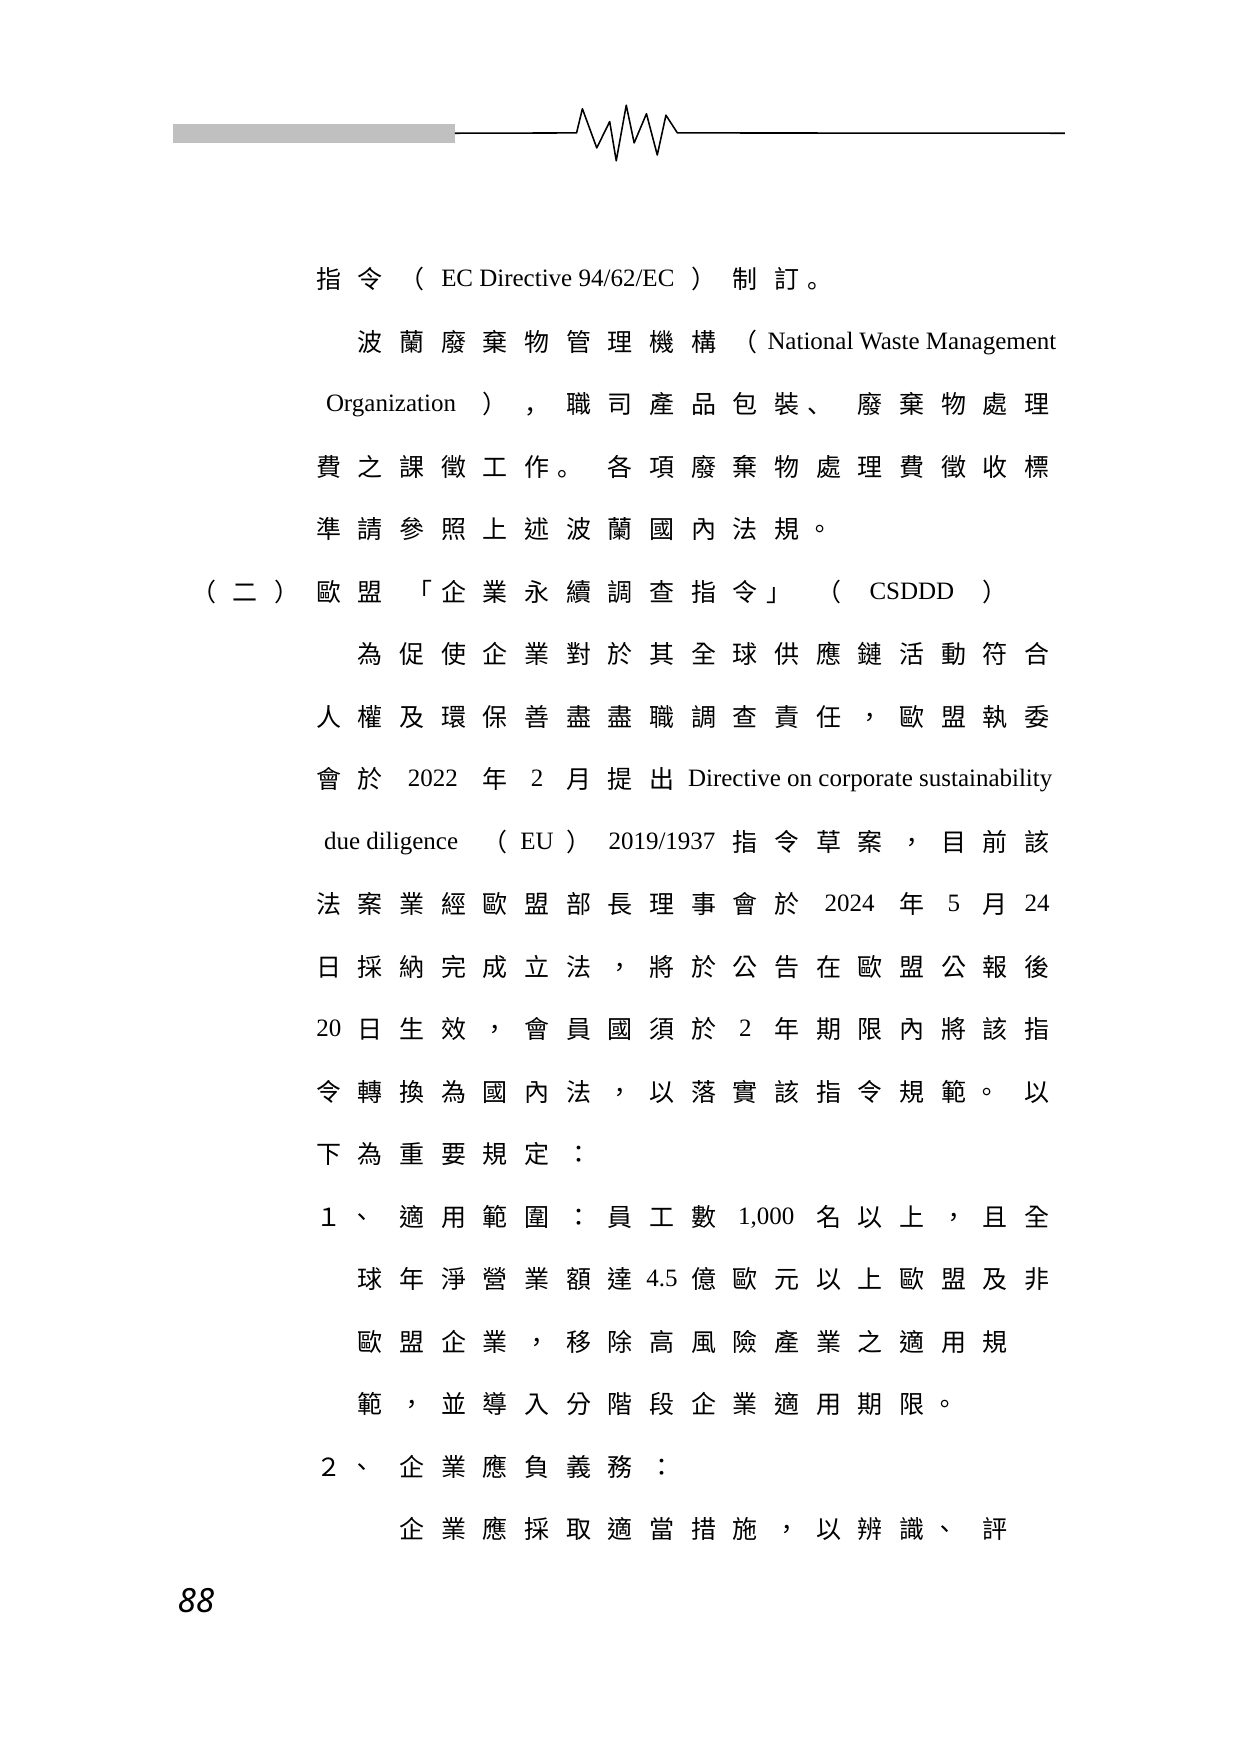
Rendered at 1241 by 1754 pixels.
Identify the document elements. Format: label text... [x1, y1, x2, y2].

text 波蘭廢棄物管理機構（National Waste Management Organization），職司產品包裝、廢棄物處理費之課徵工作。各項廢棄物處理費徵收標準請參照上述波蘭國內法規。 [281, 299, 1058, 549]
text １、適用範圍：員工數1,000名以上，且全球年淨營業額達4.5億歐元以上歐盟及非歐盟企業，移除高風險產業之適用規範，並導入分階段企業適用期限。 [281, 1174, 1058, 1424]
text 指令（EC Directive 94/62/EC）制訂。 [281, 236, 1058, 299]
text （二）歐盟「企業永續調查指令」（CSDDD） [183, 549, 1058, 611]
text 企業應採取適當措施，以辨識、評 [330, 1486, 1058, 1549]
text ２、企業應負義務： [281, 1424, 1058, 1486]
text 為促使企業對於其全球供應鏈活動符合人權及環保善盡盡職調查責任，歐盟執委會於2022年2月提出Directive on corporate sustainability due diligence（EU）2019/1937指令草案，目前該法案業經歐盟部長理事會於2024年5月24日採納完成立法，將於公告在歐盟公報後20日生效，會員國須於2年期限內將該指令轉換為國內法，以落實該指令規範。以下為重要規定： [281, 611, 1058, 1174]
